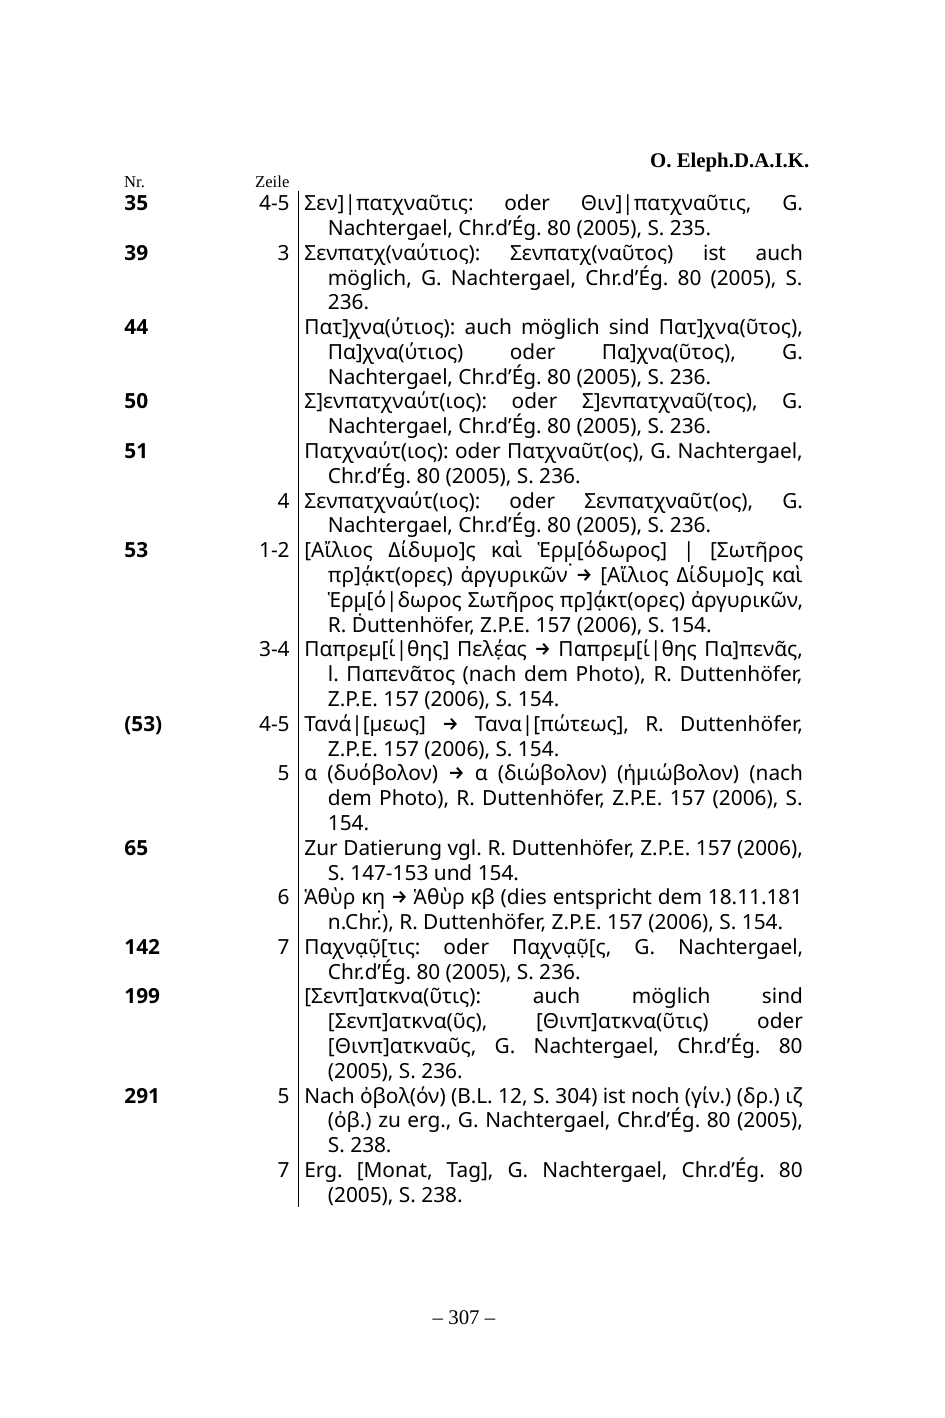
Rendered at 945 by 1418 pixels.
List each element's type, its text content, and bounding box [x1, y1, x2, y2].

table_cell 6 [207, 885, 298, 934]
table_cell [118, 1158, 207, 1207]
table_cell 4-5 [207, 191, 298, 240]
table_cell [118, 761, 207, 835]
table_cell 291 [118, 1083, 207, 1158]
table_cell [118, 885, 207, 934]
table_cell 50 [118, 389, 207, 439]
table_cell Παπρεμ[ί|θης] Πελέ̣ας → Παπρεμ[ί|θης Πα]πενᾶς, l. Παπενᾶτος (nach dem Photo), R. Duttenhöfer, Z.P.E. 157 (2006), S. 154. [299, 637, 809, 711]
table_cell Nach ὀβολ(όν) (B.L. 12, S. 304) ist noch (γίν.) (δρ.) ιζ (ὀβ.) zu erg., G. Nachtergael, Chr.d’Ég. 80 (2005), S. 238. [299, 1083, 809, 1158]
table_cell [118, 637, 207, 711]
table_cell Πατχναύτ(ιος): oder Πατχναῦτ(ος), G. Nachtergael, Chr.d’Ég. 80 (2005), S. 236. [299, 439, 809, 488]
table_cell α (δυόβολον) → α (διώβολον) (ἡμιώβολον) (nach dem Photo), R. Duttenhöfer, Z.P.E. 157 (2006), S. 154. [299, 761, 809, 835]
table_cell Σ]ενπατχναύτ(ιος): oder Σ]ενπατχναῦ(τος), G. Nachtergael, Chr.d’Ég. 80 (2005), S. 236. [299, 389, 809, 439]
table_cell [207, 389, 298, 439]
table_cell 1-2 [207, 538, 298, 637]
table_cell 4-5 [207, 711, 298, 761]
table_cell [Αἴλιος Δίδυμο]ς καὶ Ἑρμ̣[όδωρος] | [Σωτῆρος πρ]ά̣κτ(ορες) ἀργυρικῶν → [Αἴλιος Δίδυμο]ς καὶ Ἑρμ̣[ό|δωρος Σωτῆρος πρ]ά̣κτ(ορες) ἀργυρικῶν, R. Duttenhöfer, Z.P.E. 157 (2006), S. 154. [299, 538, 809, 637]
table_cell 199 [118, 984, 298, 1083]
table_cell Σεν]|πατχναῦτις: oder Θιν]|πατχναῦτις, G. Nachtergael, Chr.d’Ég. 80 (2005), S. 235. [299, 191, 809, 240]
table_cell [118, 488, 207, 538]
table_cell 35 [118, 191, 207, 240]
table_cell Τανά|[μεως] → Τανα|[πώτεως], R. Duttenhöfer, Z.P.E. 157 (2006), S. 154. [299, 711, 809, 761]
table_cell Ἁθὺρ κη̣ → Ἁθὺρ κβ (dies entspricht dem 18.11.181 n.Chr.), R. Duttenhöfer, Z.P.E. 157 (2006), S. 154. [299, 885, 809, 934]
table_cell 5 [207, 1083, 298, 1158]
table_cell 5 [207, 761, 298, 835]
table_cell Πατ]χνα(ύτιος): auch möglich sind Πατ]χνα(ῦτος), Πα]χνα(ύτιος) oder Πα]χνα(ῦτος), G. Nachtergael, Chr.d’Ég. 80 (2005), S. 236. [299, 315, 809, 389]
table_cell 44 [118, 315, 207, 389]
table_cell Σενπατχναύτ(ιος): oder Σενπατχναῦτ(ος), G. Nachtergael, Chr.d’Ég. 80 (2005), S. 236. [299, 488, 809, 538]
table_cell Παχνα̣ῦ̣[τις: oder Παχνα̣ῦ̣[ς, G. Nachtergael, Chr.d’Ég. 80 (2005), S. 236. [299, 935, 809, 984]
table_cell [207, 315, 298, 389]
table_cell 142 [118, 935, 207, 984]
table_cell Σενπατχ(ναύτιος): Σενπατχ(ναῦτος) ist auch möglich, G. Nachtergael, Chr.d’Ég. 80 (2005), S. 236. [299, 240, 809, 315]
table_cell Erg. [Monat, Tag], G. Nachtergael, Chr.d’Ég. 80 (2005), S. 238. [299, 1158, 809, 1207]
table_cell (53) [118, 711, 207, 761]
table_cell [207, 439, 298, 488]
table_cell 51 [118, 439, 207, 488]
table_cell 7 [207, 935, 298, 984]
table_cell 7 [207, 1158, 298, 1207]
table_cell 65 [118, 835, 298, 885]
table_cell Zur Datierung vgl. R. Duttenhöfer, Z.P.E. 157 (2006), S. 147-153 und 154. [299, 835, 809, 885]
table_cell 3-4 [207, 637, 298, 711]
table_cell 53 [118, 538, 207, 637]
table_cell 4 [207, 488, 298, 538]
table_cell 39 [118, 240, 207, 315]
table_cell 3 [207, 240, 298, 315]
table_cell [Σενπ]ατκνα(ῦτις): auch möglich sind [Σενπ]ατκνα(ῦς), [Θινπ]ατκνα(ῦτις) oder [Θινπ]ατκναῦς, G. Nachtergael, Chr.d’Ég. 80 (2005), S. 236. [299, 984, 809, 1083]
